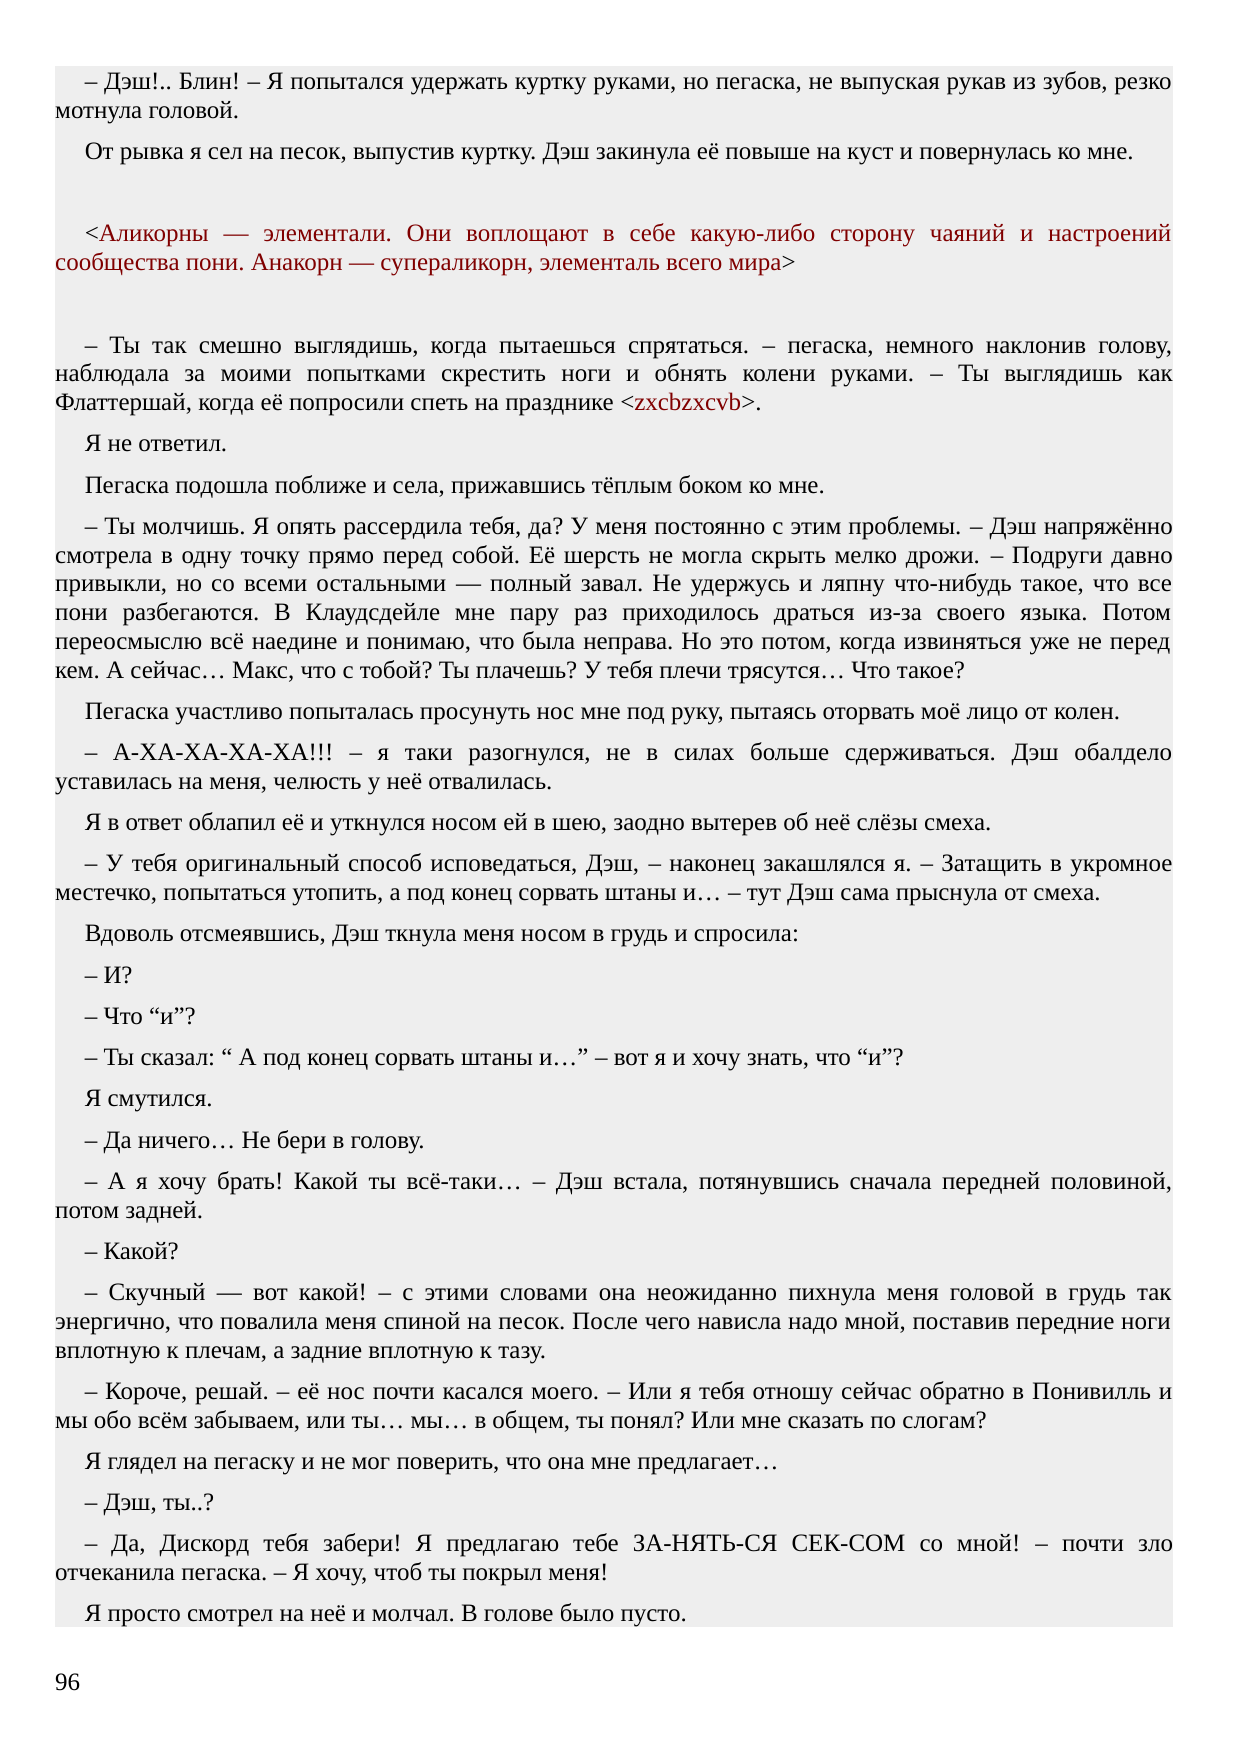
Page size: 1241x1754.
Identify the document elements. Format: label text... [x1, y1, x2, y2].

text Вдоволь отсмеявшись, Дэш ткнула меня носом в грудь и спросила: [55, 918, 1173, 947]
text Я смутился. [55, 1083, 1173, 1112]
text – Скучный — вот какой! – с этими словами она неожиданно пихнула меня головой в грудь так энергично, что повалила меня спиной на песок. После чего нависла надо мной, поставив передние ноги вплотную к плечам, а задние вплотную к тазу. [55, 1277, 1173, 1363]
text Пегаска подошла поближе и села, прижавшись тёплым боком ко мне. [55, 470, 1173, 498]
text – Что “и”? [55, 1001, 1173, 1030]
text – Короче, решай. – её нос почти касался моего. – Или я тебя отношу сейчас обратно в Понивилль и мы обо всём забываем, или ты… мы… в общем, ты понял? Или мне сказать по слогам? [55, 1376, 1173, 1433]
text Я глядел на пегаску и не мог поверить, что она мне предлагает… [55, 1446, 1173, 1475]
text Я в ответ облапил её и уткнулся носом ей в шею, заодно вытерев об неё слёзы смеха. [55, 807, 1173, 836]
text – А я хочу брать! Какой ты всё-таки… – Дэш встала, потянувшись сначала передней половиной, потом задней. [55, 1166, 1173, 1223]
text От рывка я сел на песок, выпустив куртку. Дэш закинула её повыше на куст и повернулась ко мне. [55, 136, 1173, 165]
text – Ты молчишь. Я опять рассердила тебя, да? У меня постоянно с этим проблемы. – Дэш напряжённо смотрела в одну точку прямо перед собой. Её шерсть не могла скрыть мелко дрожи. – Подруги давно привыкли, но со всеми остальными — полный завал. Не удержусь и ляпну что-нибудь такое, что все пони разбегаются. В Клаудсдейле мне пару раз приходилось драться из-за своего языка. Потом переосмыслю всё наедине и понимаю, что была неправа. Но это потом, когда извиняться уже не перед кем. А сейчас… Макс, что с тобой? Ты плачешь? У тебя плечи трясутся… Что такое? [55, 511, 1173, 683]
text Я не ответил. [55, 428, 1173, 457]
text – Да ничего… Не бери в голову. [55, 1125, 1173, 1153]
text – Какой? [55, 1236, 1173, 1265]
text – А-ХА-ХА-ХА-ХА!!! – я таки разогнулся, не в силах больше сдерживаться. Дэш обалдело уставилась на меня, челюсть у неё отвалилась. [55, 737, 1173, 795]
text Я просто смотрел на неё и молчал. В голове было пусто. [55, 1598, 1173, 1627]
text – Дэш!.. Блин! – Я попытался удержать куртку руками, но пегаска, не выпуская рукав из зубов, резко мотнула головой. [55, 66, 1173, 123]
text – Ты так смешно выглядишь, когда пытаешься спрятаться. – пегаска, немного наклонив голову, наблюдала за моими попытками скрестить ноги и обнять колени руками. – Ты выглядишь как Флаттершай, когда её попросили спеть на празднике <zxcbzxcvb>. [55, 330, 1173, 416]
text – Да, Дискорд тебя забери! Я предлагаю тебе ЗА-НЯТЬ-СЯ СЕК-СОМ со мной! – почти зло отчеканила пегаска. – Я хочу, чтоб ты покрыл меня! [55, 1528, 1173, 1586]
text – Дэш, ты..? [55, 1487, 1173, 1516]
text – Ты сказал: “ А под конец сорвать штаны и…” – вот я и хочу знать, что “и”? [55, 1042, 1173, 1071]
text <Аликорны — элементали. Они воплощают в себе какую-либо сторону чаяний и настроений сообщества пони. Анакорн — супераликорн, элементаль всего мира> [55, 218, 1173, 276]
text – У тебя оригинальный способ исповедаться, Дэш, – наконец закашлялся я. – Затащить в укромное местечко, попытаться утопить, а под конец сорвать штаны и… – тут Дэш сама прыснула от смеха. [55, 848, 1173, 906]
text Пегаска участливо попыталась просунуть нос мне под руку, пытаясь оторвать моё лицо от колен. [55, 696, 1173, 725]
text – И? [55, 960, 1173, 988]
